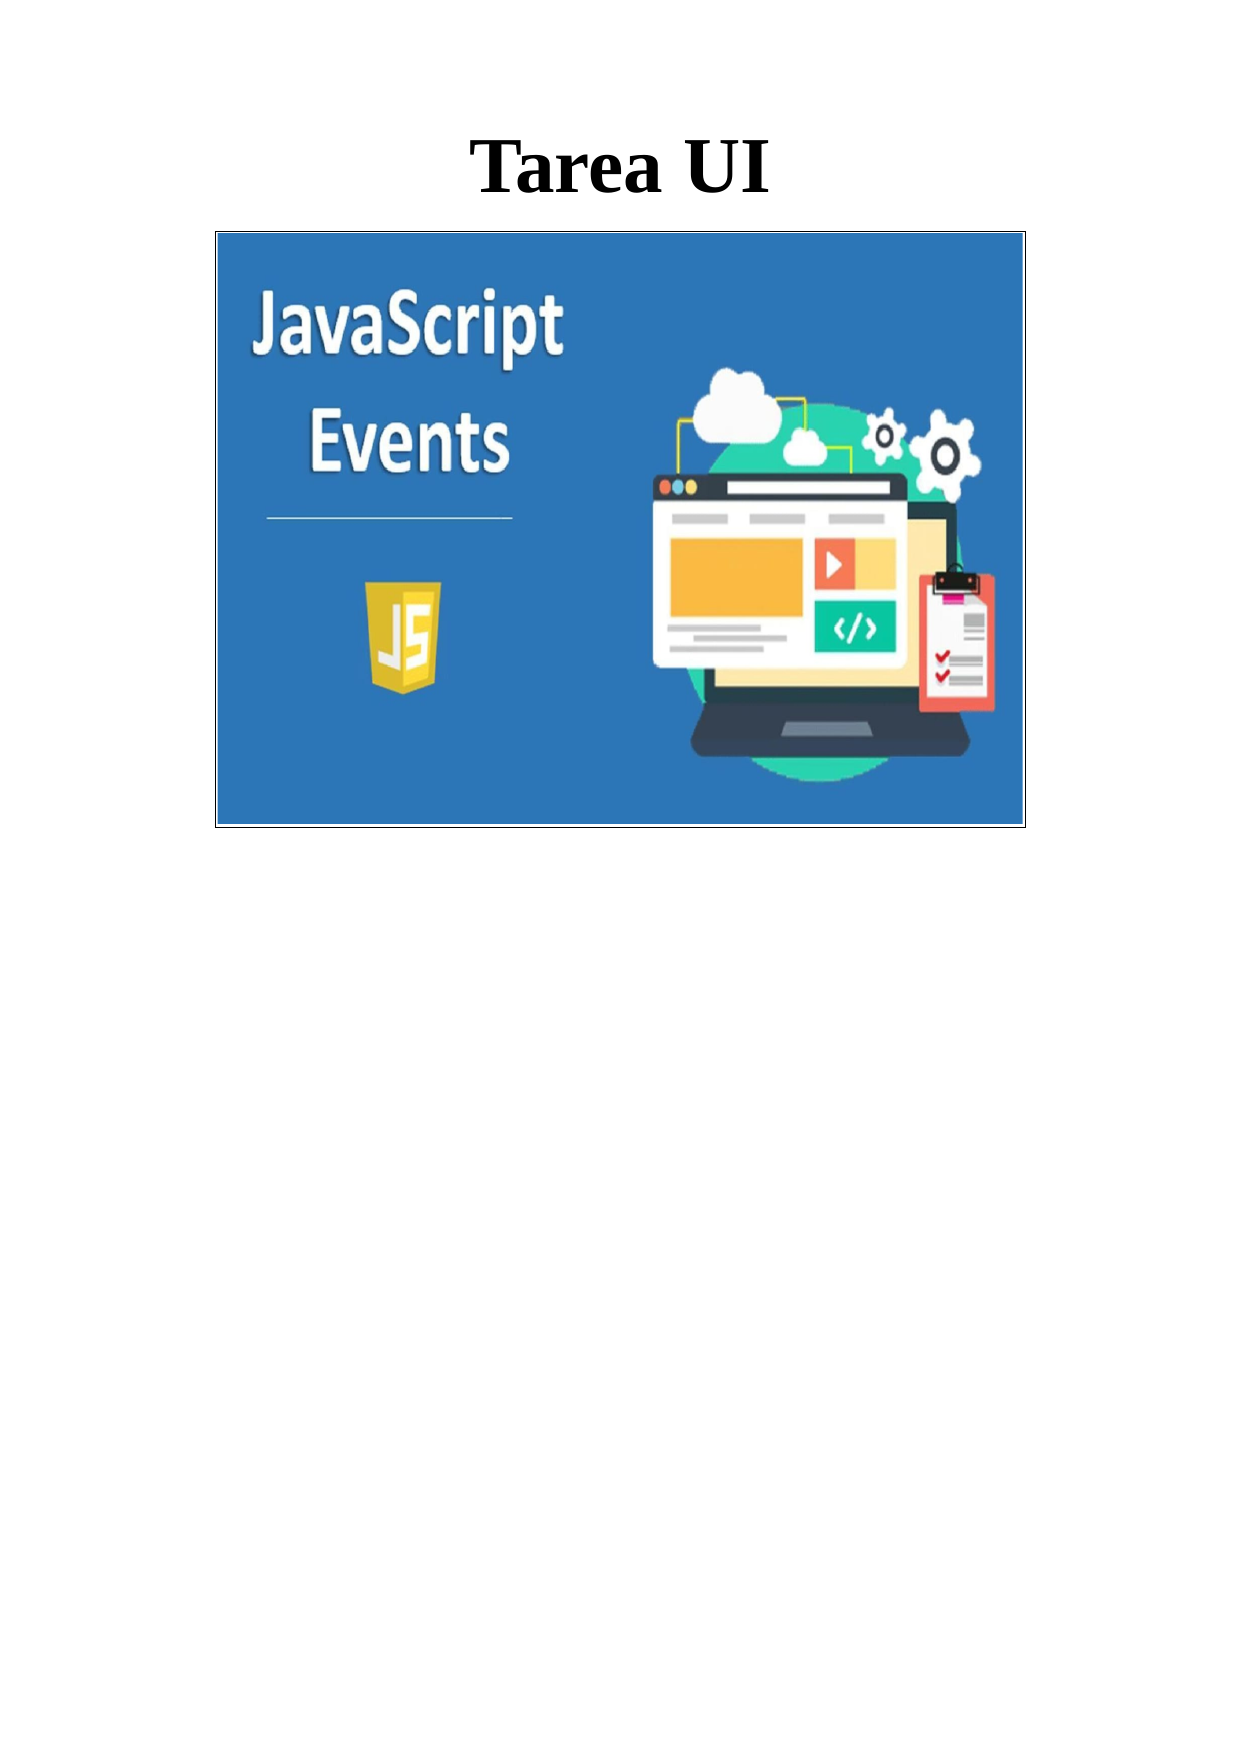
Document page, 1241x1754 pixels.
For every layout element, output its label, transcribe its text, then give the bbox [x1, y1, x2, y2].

text Tarea UI [118, 118, 1122, 209]
picture [217, 233, 1023, 824]
